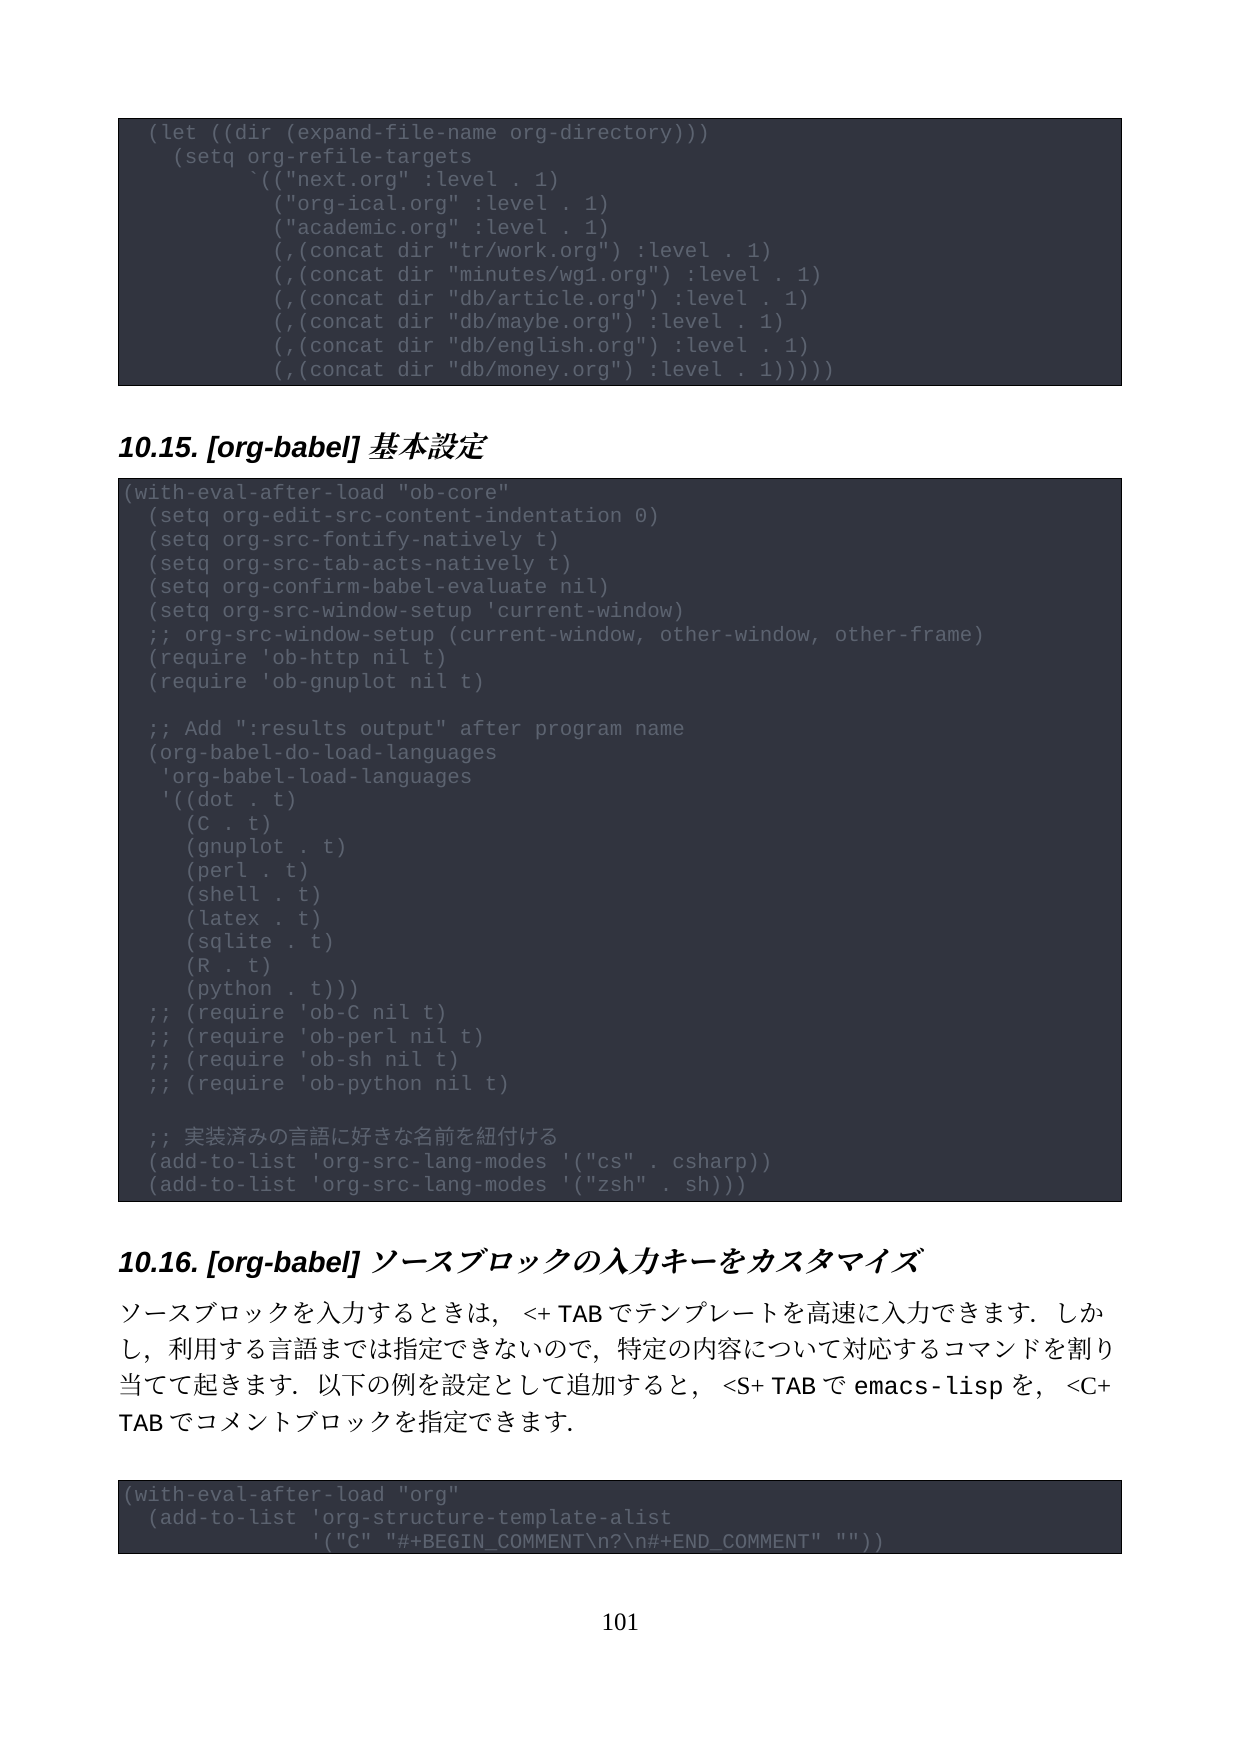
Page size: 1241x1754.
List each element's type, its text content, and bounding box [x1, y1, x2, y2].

text (perl . t) [119, 856, 1121, 880]
text ("academic.org" :level . 1) [119, 213, 1121, 236]
text (,(concat dir "db/money.org") :level . 1))))) [119, 354, 1121, 385]
text (latex . t) [119, 903, 1121, 927]
text ;; (require 'ob-perl nil t) [119, 1022, 1121, 1045]
text ;; (require 'ob-python nil t) [119, 1069, 1121, 1093]
text (with-eval-after-load "org" [119, 1481, 1121, 1503]
text (,(concat dir "tr/work.org") :level . 1) [119, 236, 1121, 260]
text '((dot . t) [119, 785, 1121, 809]
text (org-babel-do-load-languages [119, 738, 1121, 762]
subtitle [org-babel] ソースブロックの入力キーをカスタマイズ [118, 1239, 1122, 1281]
text (C . t) [119, 809, 1121, 833]
text (shell . t) [119, 880, 1121, 903]
text (setq org-src-fontify-natively t) [119, 525, 1121, 549]
text ;; Add ":results output" after program name [119, 714, 1121, 738]
text (,(concat dir "minutes/wg1.org") :level . 1) [119, 260, 1121, 284]
text (setq org-refile-targets [119, 142, 1121, 165]
text ;; (require 'ob-sh nil t) [119, 1045, 1121, 1069]
text ;; (require 'ob-C nil t) [119, 998, 1121, 1022]
text (,(concat dir "db/english.org") :level . 1) [119, 331, 1121, 354]
text (setq org-edit-src-content-indentation 0) [119, 502, 1121, 525]
text (R . t) [119, 951, 1121, 974]
text (sqlite . t) [119, 927, 1121, 951]
text 'org-babel-load-languages [119, 762, 1121, 785]
text ("org-ical.org" :level . 1) [119, 189, 1121, 213]
text '("C" "#+BEGIN_COMMENT\n?\n#+END_COMMENT" "")) [119, 1527, 1121, 1553]
text (,(concat dir "db/maybe.org") :level . 1) [119, 307, 1121, 331]
text (require 'ob-gnuplot nil t) [119, 667, 1121, 691]
text ;; 実装済みの言語に好きな名前を紐付ける [119, 1116, 1121, 1147]
text (setq org-confirm-babel-evaluate nil) [119, 572, 1121, 596]
text ソースブロックを入力するときは， <+ TAB でテンプレートを高速に入力できます．しかし，利用する言語までは指定できないので，特定の内容について対応するコマンドを割り当てて起きます．以下の例を設定として追加すると， <S+ TAB で emacs-lisp を， <C+ TAB でコメントブロックを指定できます． [118, 1294, 1122, 1467]
text (gnuplot . t) [119, 833, 1121, 856]
text (,(concat dir "db/article.org") :level . 1) [119, 284, 1121, 307]
text (add-to-list 'org-src-lang-modes '("zsh" . sh))) [119, 1170, 1121, 1201]
text (add-to-list 'org-src-lang-modes '("cs" . csharp)) [119, 1147, 1121, 1170]
text (let ((dir (expand-file-name org-directory))) [119, 119, 1121, 142]
text (setq org-src-window-setup 'current-window) [119, 596, 1121, 620]
text (with-eval-after-load "ob-core" [119, 479, 1121, 502]
subtitle [org-babel] 基本設定 [118, 423, 1122, 465]
text (python . t))) [119, 974, 1121, 998]
text `(("next.org" :level . 1) [119, 165, 1121, 189]
text ;; org-src-window-setup (current-window, other-window, other-frame) [119, 620, 1121, 643]
text (add-to-list 'org-structure-template-alist [119, 1503, 1121, 1527]
text (require 'ob-http nil t) [119, 643, 1121, 667]
text (setq org-src-tab-acts-natively t) [119, 549, 1121, 572]
